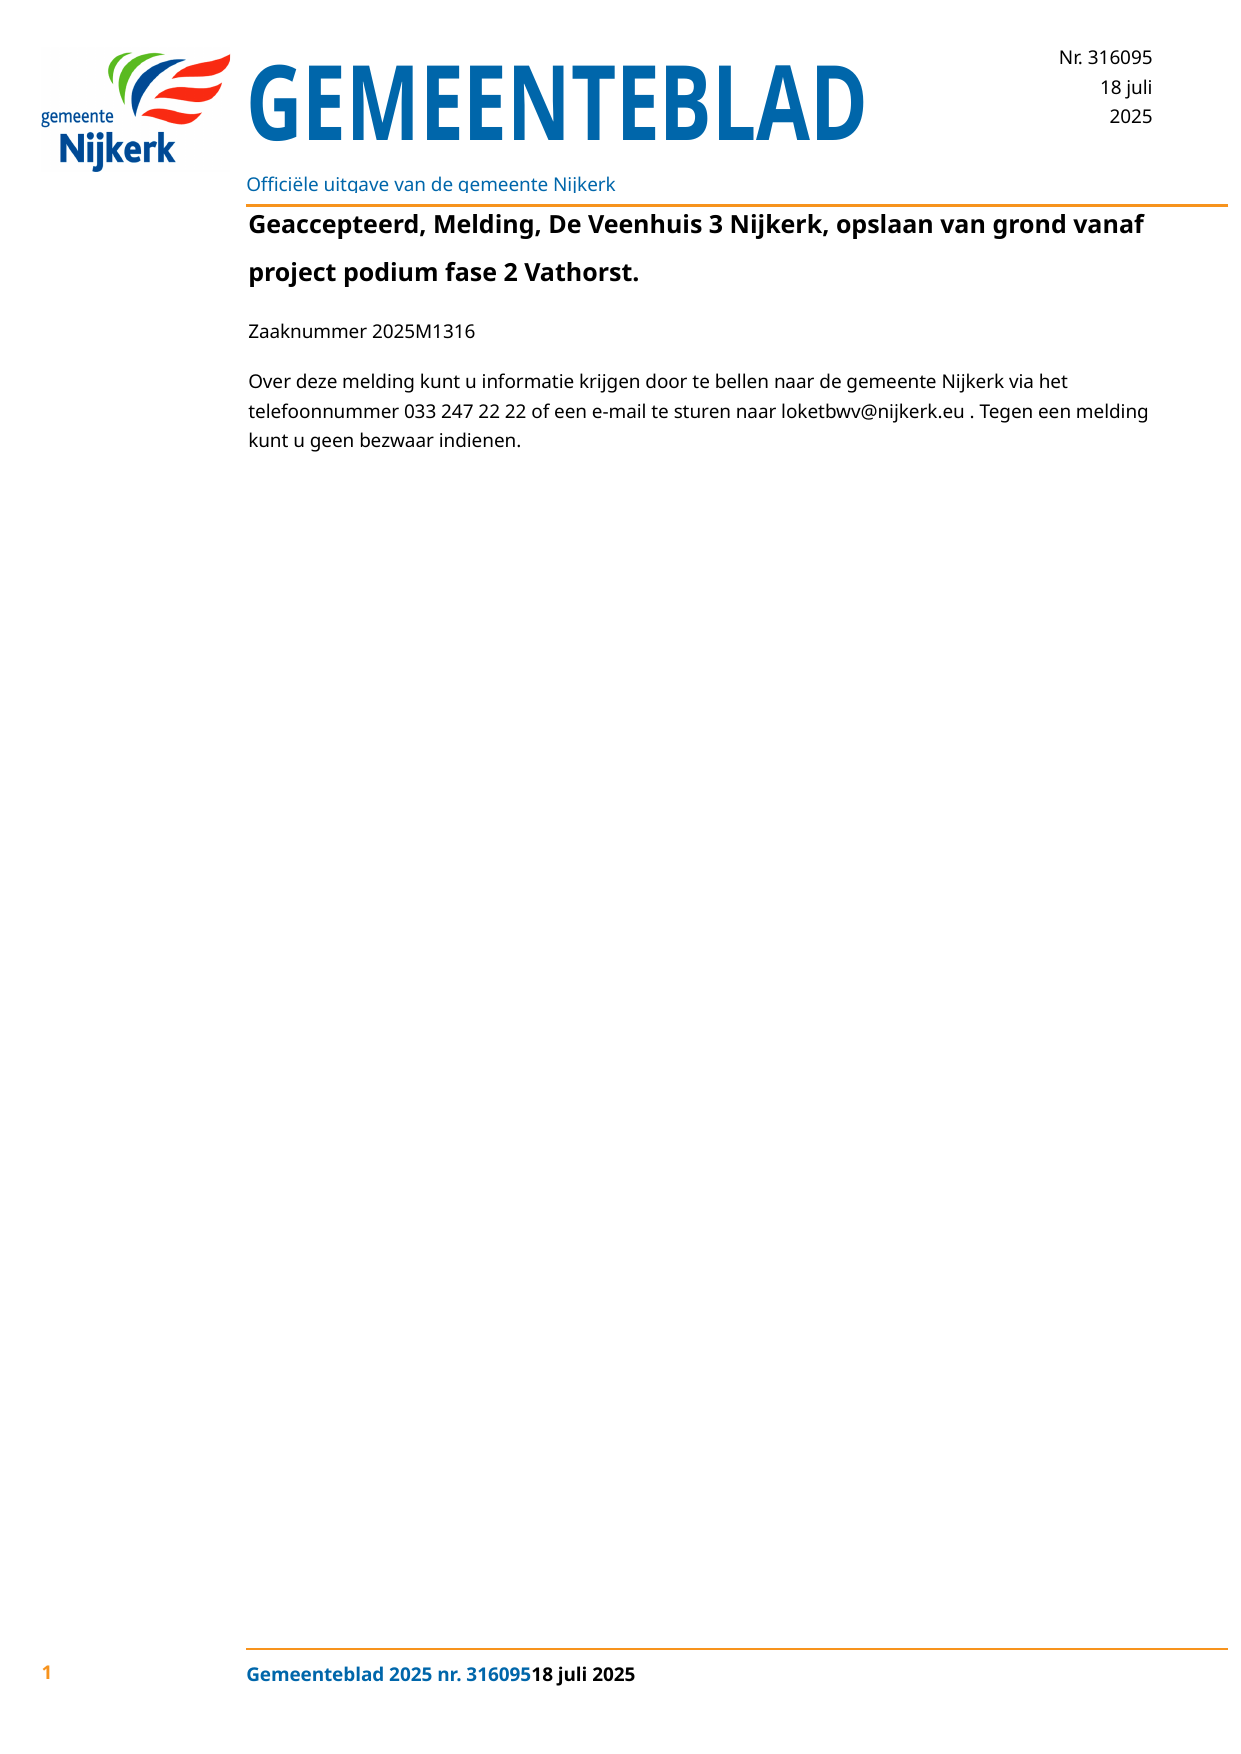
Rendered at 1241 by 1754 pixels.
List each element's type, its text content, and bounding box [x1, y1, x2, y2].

text Zaaknummer 2025M1316 [248, 318, 1152, 344]
text Geaccepteerd, Melding, De Veenhuis 3 Nijkerk, opslaan van grond vanaf project podium fase 2 Vathorst. [248, 207, 1152, 288]
text Over deze melding kunt u informatie krijgen door te bellen naar de gemeente Nijkerk via het telefoonnummer 033 247 22 22 of een e-mail te sturen naar loketbwv@nijkerk.eu . Tegen een melding kunt u geen bezwaar indienen. [248, 368, 1152, 453]
picture [41, 47, 231, 172]
